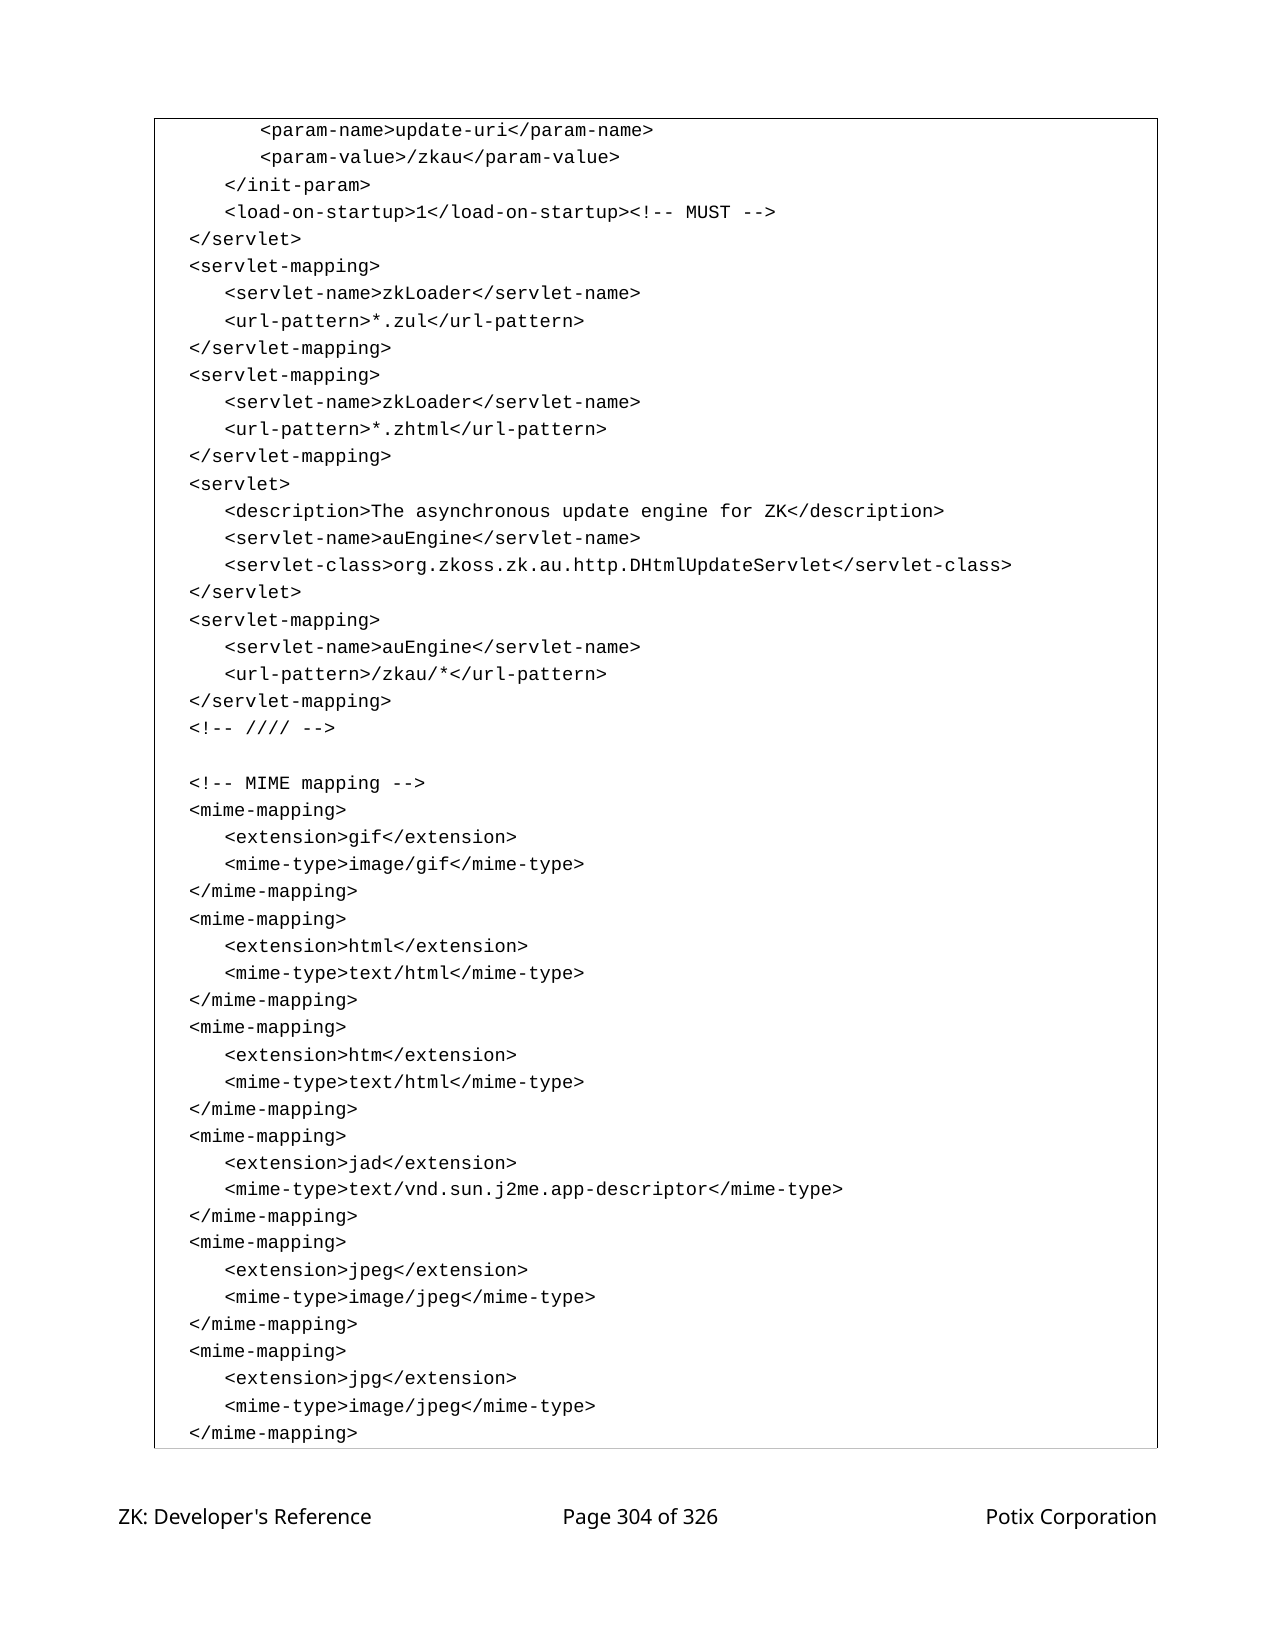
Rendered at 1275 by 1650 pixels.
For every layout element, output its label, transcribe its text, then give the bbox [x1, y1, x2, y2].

text </mime-mapping> [155, 1421, 1157, 1448]
text <servlet-name>auEngine</servlet-name> [155, 635, 1157, 659]
text <servlet-name>zkLoader</servlet-name> [155, 390, 1157, 414]
text <servlet-mapping> [155, 254, 1157, 278]
text <servlet-class>org.zkoss.zk.au.http.DHtmlUpdateServlet</servlet-class> [155, 553, 1157, 577]
text <mime-mapping> [155, 1015, 1157, 1039]
text <mime-type>image/jpeg</mime-type> [155, 1285, 1157, 1309]
text <servlet-mapping> [155, 363, 1157, 387]
text <mime-type>text/html</mime-type> [155, 961, 1157, 985]
text </servlet> [155, 227, 1157, 251]
text </servlet-mapping> [155, 444, 1157, 469]
text <extension>jpeg</extension> [155, 1257, 1157, 1282]
text <extension>htm</extension> [155, 1042, 1157, 1067]
text <!-- MIME mapping --> [155, 771, 1157, 795]
text <servlet-name>zkLoader</servlet-name> [155, 281, 1157, 306]
text <url-pattern>*.zul</url-pattern> [155, 308, 1157, 333]
text <param-name>update-uri</param-name> [155, 119, 1157, 142]
text </servlet-mapping> [155, 689, 1157, 713]
text </mime-mapping> [155, 1097, 1157, 1121]
text <extension>html</extension> [155, 934, 1157, 958]
text </servlet> [155, 580, 1157, 604]
text </servlet-mapping> [155, 336, 1157, 360]
text <servlet-mapping> [155, 607, 1157, 632]
text <mime-type>image/gif</mime-type> [155, 852, 1157, 876]
text </init-param> [155, 172, 1157, 197]
text <mime-mapping> <extension>jad</extension> <mime-type>text/vnd.sun.j2me.app-descriptor</mime-type> </mime-mapping> <mime-mapping> [155, 1124, 1157, 1254]
text <mime-mapping> [155, 907, 1157, 931]
text <servlet-name>auEngine</servlet-name> [155, 526, 1157, 550]
text <extension>jpg</extension> [155, 1366, 1157, 1391]
text <url-pattern>*.zhtml</url-pattern> [155, 417, 1157, 441]
text <mime-type>text/html</mime-type> [155, 1070, 1157, 1094]
text <!-- //// --> [155, 716, 1157, 741]
text <load-on-startup>1</load-on-startup><!-- MUST --> [155, 200, 1157, 224]
text </mime-mapping> [155, 879, 1157, 904]
text <mime-mapping> [155, 1339, 1157, 1363]
text <mime-mapping> [155, 798, 1157, 822]
text <description>The asynchronous update engine for ZK</description> [155, 499, 1157, 523]
text <param-value>/zkau</param-value> [155, 145, 1157, 169]
text <url-pattern>/zkau/*</url-pattern> [155, 662, 1157, 686]
text <mime-type>image/jpeg</mime-type> [155, 1393, 1157, 1418]
text <servlet> [155, 472, 1157, 496]
text <extension>gif</extension> [155, 825, 1157, 849]
text </mime-mapping> [155, 988, 1157, 1012]
text </mime-mapping> [155, 1312, 1157, 1336]
